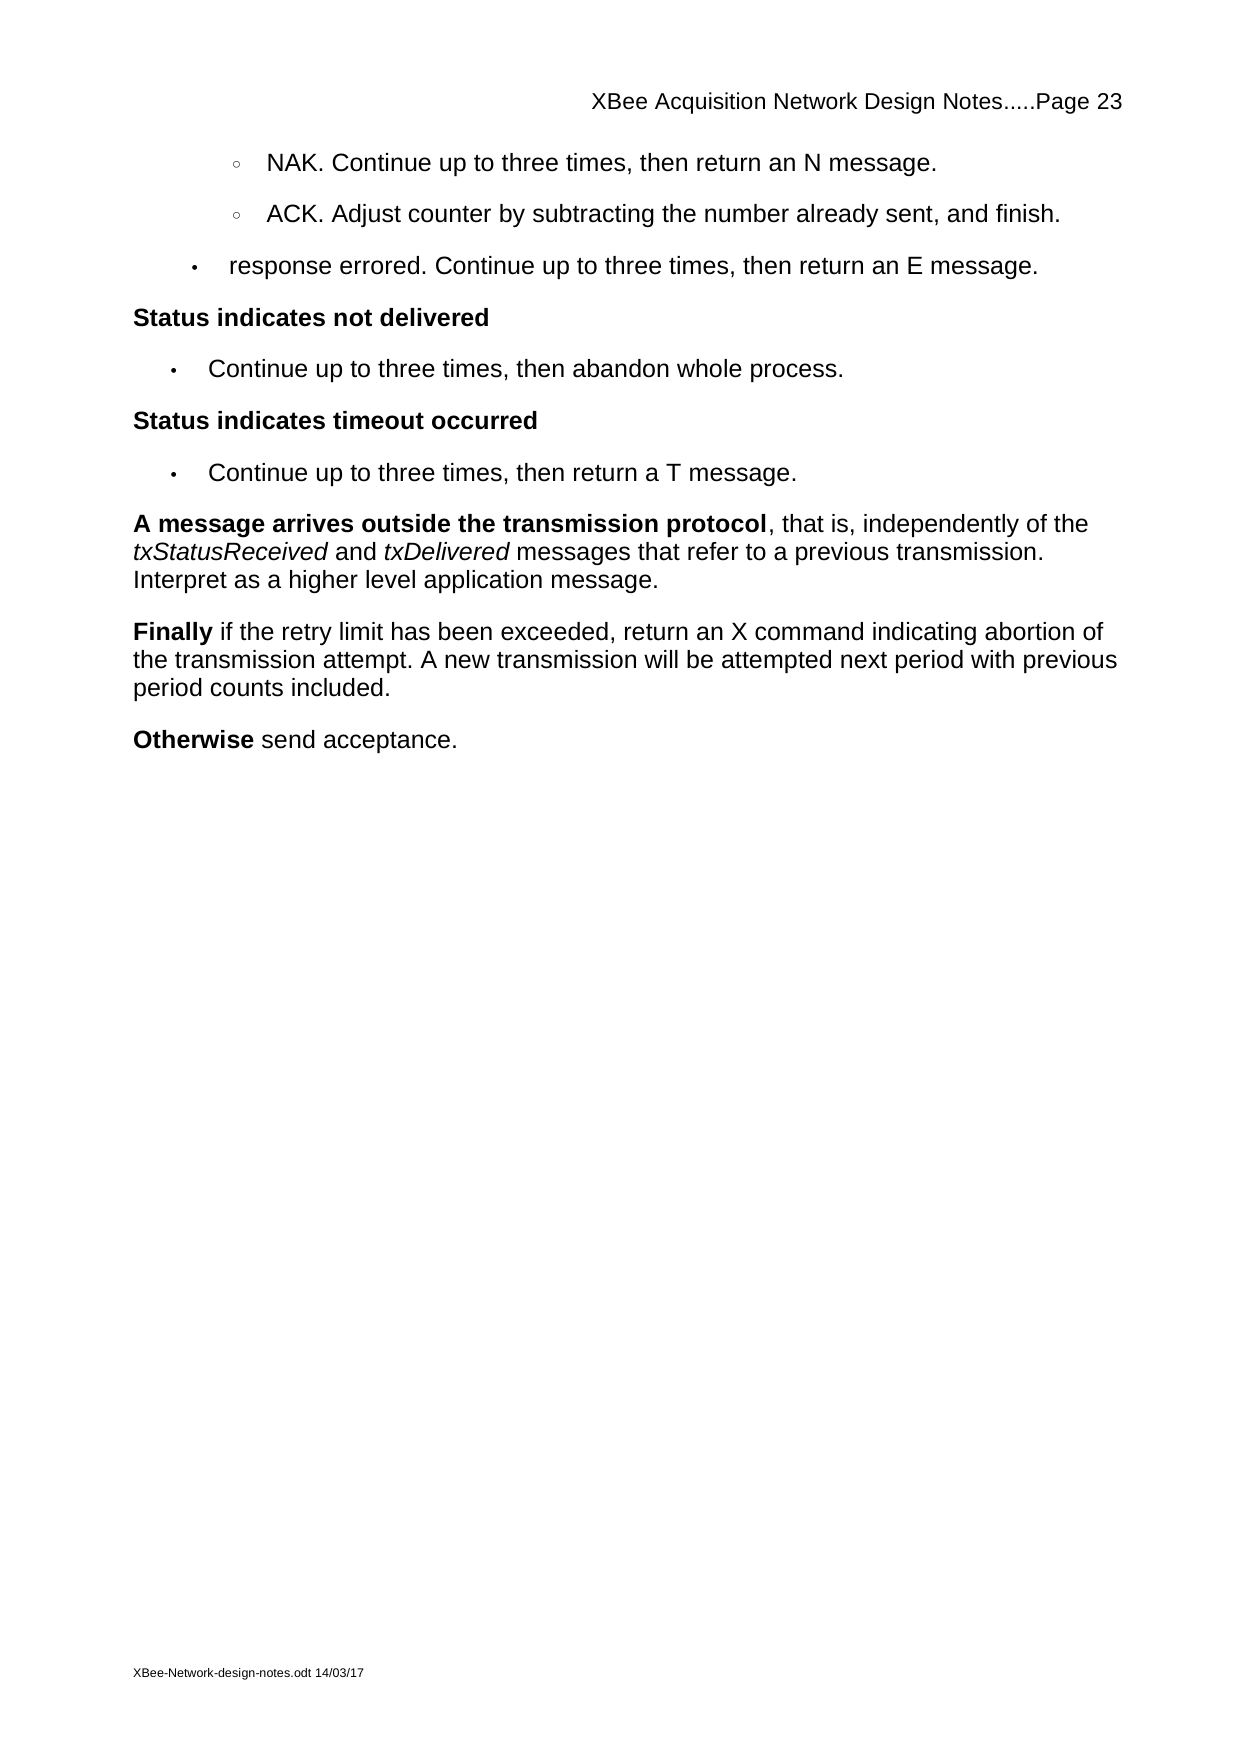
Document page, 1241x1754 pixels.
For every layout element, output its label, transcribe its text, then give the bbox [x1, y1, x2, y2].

list response errored. Continue up to three times, then return an E message. [191, 252, 1123, 280]
list Continue up to three times, then abandon whole process. [170, 355, 1123, 383]
text Status indicates not delivered [133, 304, 1123, 332]
list NAK. Continue up to three times, then return an N message. [229, 149, 1123, 177]
text Finally if the retry limit has been exceeded, return an X command indicating abortion of the transmission attempt. A new transmission will be attempted next period with previous period counts included. [133, 618, 1123, 702]
list Continue up to three times, then return a T message. [170, 459, 1123, 487]
list ACK. Adjust counter by subtracting the number already sent, and finish. [229, 200, 1123, 228]
text A message arrives outside the transmission protocol, that is, independently of the txStatusReceived and txDelivered messages that refer to a previous transmission. Interpret as a higher level application message. [133, 510, 1123, 594]
text Status indicates timeout occurred [133, 407, 1123, 435]
text Otherwise send acceptance. [133, 726, 1123, 754]
